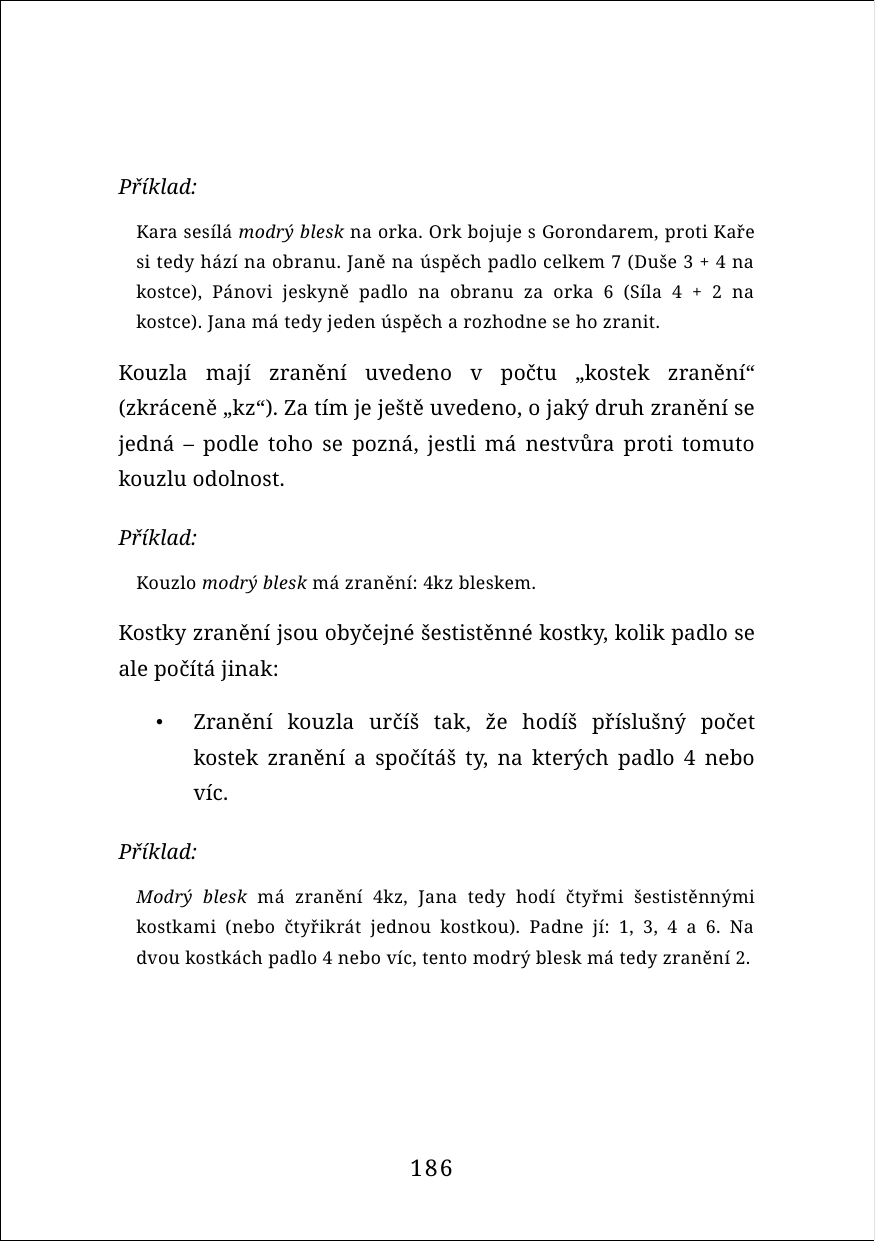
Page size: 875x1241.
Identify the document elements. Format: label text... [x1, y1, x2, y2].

list Zranění kouzla určíš tak, že hodíš příslušný počet kostek zranění a spočítáš ty, na kterých padlo 4 nebo víc. [156, 707, 756, 807]
text Kouzla mají zranění uvedeno v počtu „kostek zranění“ (zkráceně „kz“). Za tím je ještě uvedeno, o jaký druh zranění se jedná – podle toho se pozná, jestli má nestvůra proti tomuto kouzlu odolnost. [118, 358, 756, 493]
text Modrý blesk má zranění 4kz, Jana tedy hodí čtyřmi šestistěnnými kostkami (nebo čtyřikrát jednou kostkou). Padne jí: 1, 3, 4 a 6. Na dvou kostkách padlo 4 nebo víc, tento modrý blesk má tedy zranění 2. [136, 885, 756, 969]
text Kouzlo modrý blesk má zranění: 4kz bleskem. [136, 571, 756, 595]
text Kostky zranění jsou obyčejné šestistěnné kostky, kolik padlo se ale počítá jinak: [118, 618, 756, 682]
text Příklad: [118, 172, 756, 200]
text Kara sesílá modrý blesk na orka. Ork bojuje s Gorondarem, proti Kaře si tedy hází na obranu. Janě na úspěch padlo celkem 7 (Duše 3 + 4 na kostce), Pánovi jeskyně padlo na obranu za orka 6 (Síla 4 + 2 na kostce). Jana má tedy jeden úspěch a rozhodne se ho zranit. [136, 219, 756, 334]
text Příklad: [118, 837, 756, 866]
text Příklad: [118, 523, 756, 552]
